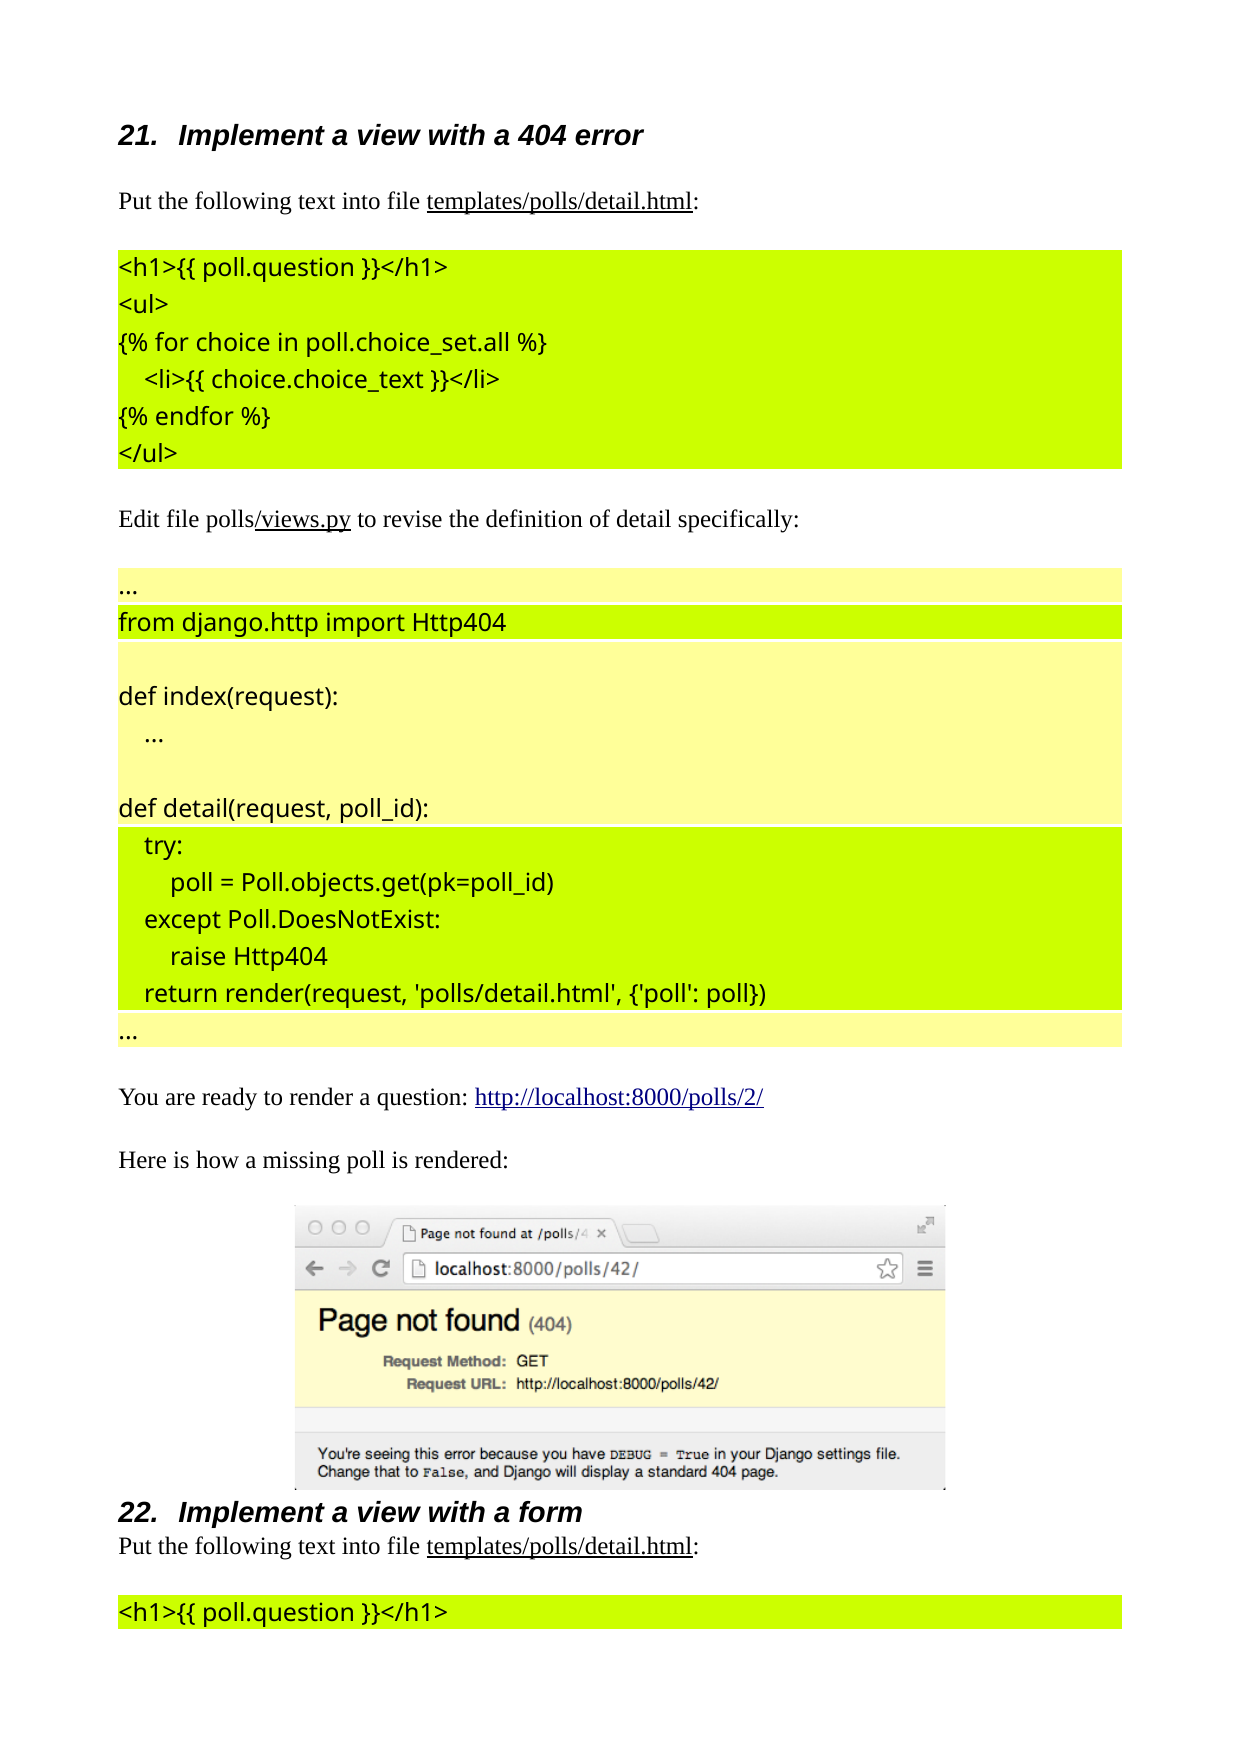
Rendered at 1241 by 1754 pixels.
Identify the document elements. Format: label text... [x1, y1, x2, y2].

text return render(request, 'polls/detail.html', {'poll': poll}) [118, 976, 1122, 1010]
text <ul> [118, 287, 1122, 321]
text except Poll.DoesNotExist: [118, 902, 1122, 936]
text </ul> [118, 435, 1122, 469]
text ... [118, 568, 1122, 602]
subtitle Implement a view with a form [118, 1495, 1122, 1528]
text ... [118, 716, 1122, 750]
text You are ready to render a question: http://localhost:8000/polls/2/ [118, 1082, 1122, 1110]
text Put the following text into file templates/polls/detail.html: [118, 1531, 1122, 1560]
text <li>{{ choice.choice_text }}</li> [118, 361, 1122, 395]
text poll = Poll.objects.get(pk=poll_id) [118, 864, 1122, 898]
text <h1>{{ poll.question }}</h1> [118, 250, 1122, 284]
text Put the following text into file templates/polls/detail.html: [118, 186, 1122, 215]
text raise Http404 [118, 939, 1122, 973]
text Here is how a missing poll is rendered: [118, 1145, 1122, 1174]
text from django.http import Http404 [118, 605, 1122, 639]
picture [294, 1205, 946, 1490]
text def detail(request, poll_id): [118, 790, 1122, 824]
text def index(request): [118, 679, 1122, 713]
subtitle Implement a view with a 404 error [118, 118, 1122, 152]
text Edit file polls/views.py to revise the definition of detail specifically: [118, 504, 1122, 533]
text try: [118, 827, 1122, 861]
text ... [118, 1013, 1122, 1047]
text {% endfor %} [118, 398, 1122, 432]
text {% for choice in poll.choice_set.all %} [118, 324, 1122, 358]
text <h1>{{ poll.question }}</h1> [118, 1595, 1122, 1629]
